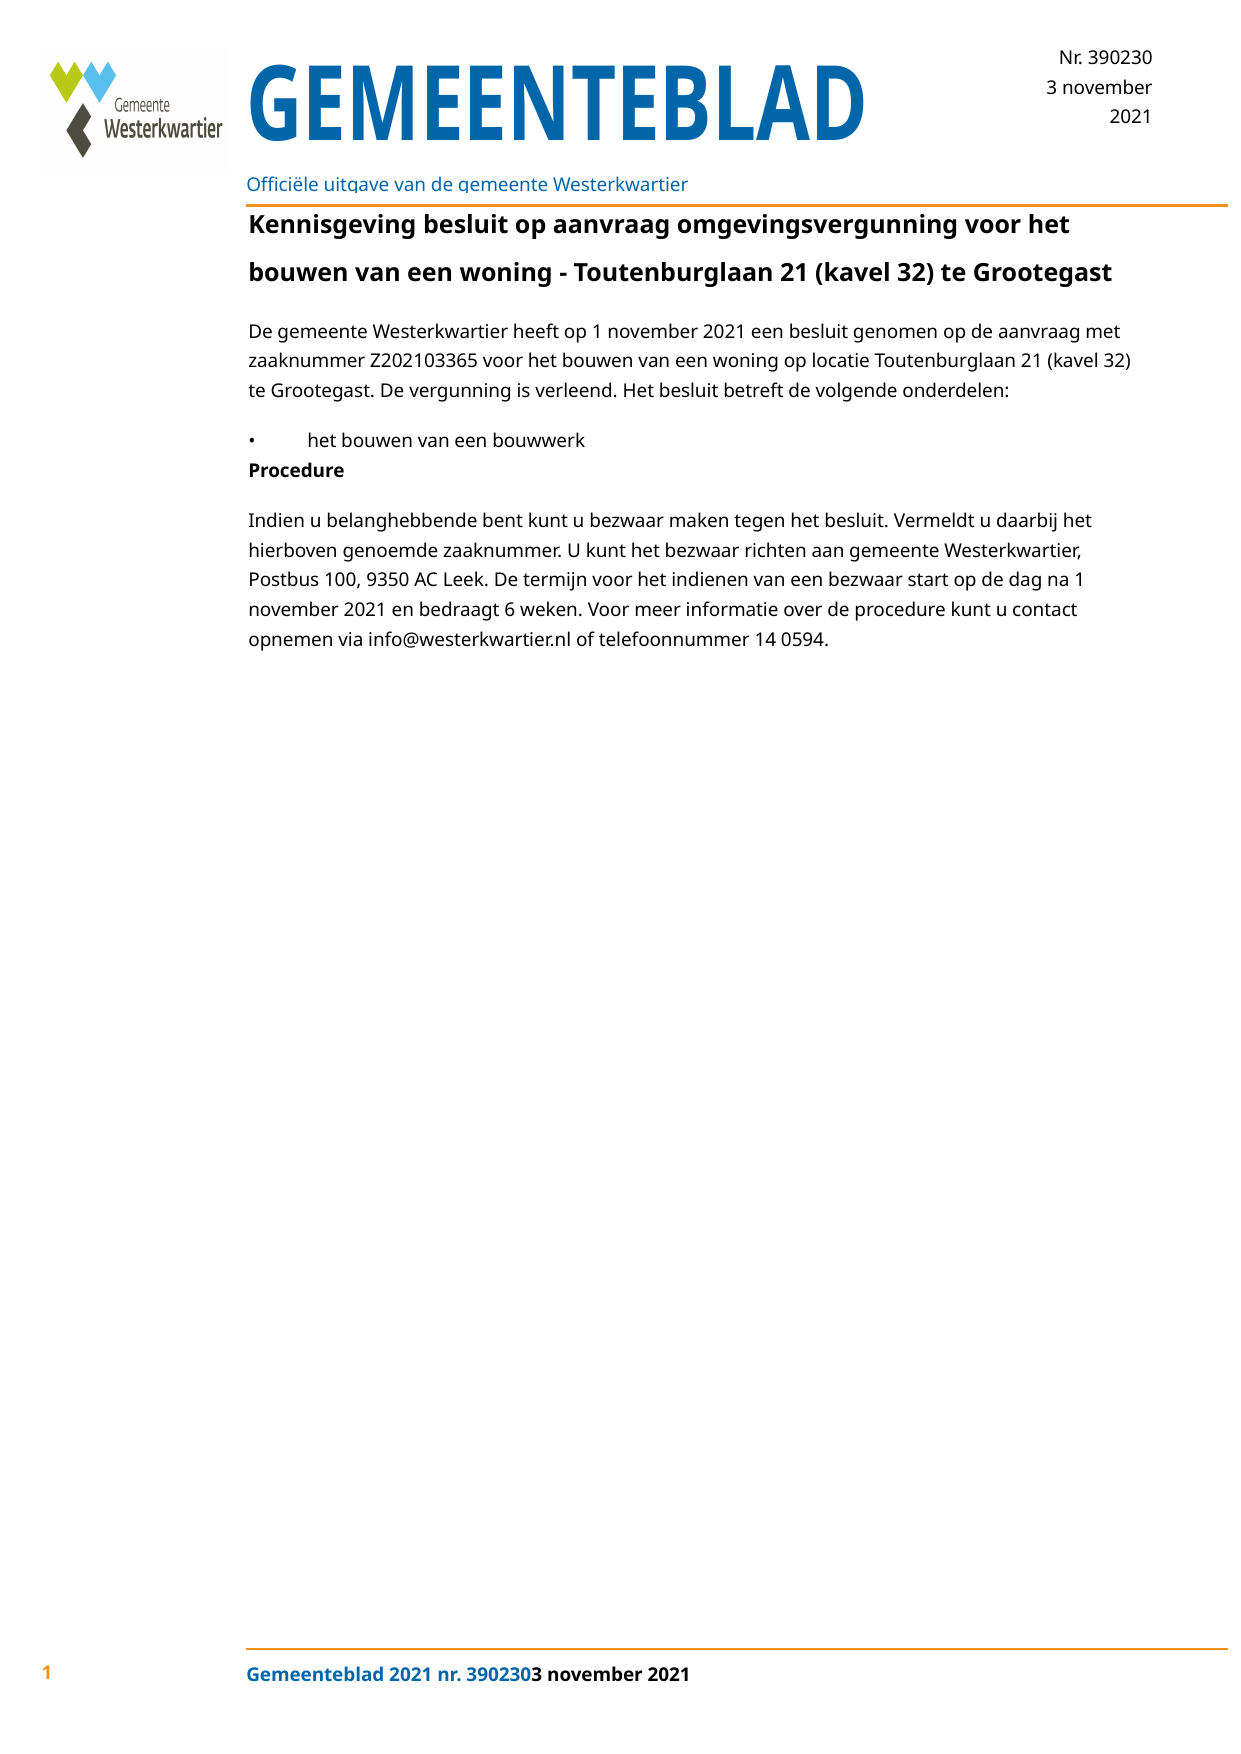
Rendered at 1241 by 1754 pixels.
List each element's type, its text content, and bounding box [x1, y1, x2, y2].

text Kennisgeving besluit op aanvraag omgevingsvergunning voor het bouwen van een woning - Toutenburglaan 21 (kavel 32) te Grootegast [248, 207, 1152, 288]
text De gemeente Westerkwartier heeft op 1 november 2021 een besluit genomen op de aanvraag met zaaknummer Z202103365 voor het bouwen van een woning op locatie Toutenburglaan 21 (kavel 32) te Grootegast. De vergunning is verleend. Het besluit betreft de volgende onderdelen: [248, 318, 1152, 403]
text Procedure [248, 457, 1152, 483]
text Indien u belanghebbende bent kunt u bezwaar maken tegen het besluit. Vermeldt u daarbij het hierboven genoemde zaaknummer. U kunt het bezwaar richten aan gemeente Westerkwartier, Postbus 100, 9350 AC Leek. De termijn voor het indienen van een bezwaar start op de dag na 1 november 2021 en bedraagt 6 weken. Voor meer informatie over de procedure kunt u contact opnemen via info@westerkwartier.nl of telefoonnummer 14 0594. [248, 507, 1152, 652]
picture [41, 47, 231, 172]
list het bouwen van een bouwwerk [248, 427, 1152, 453]
